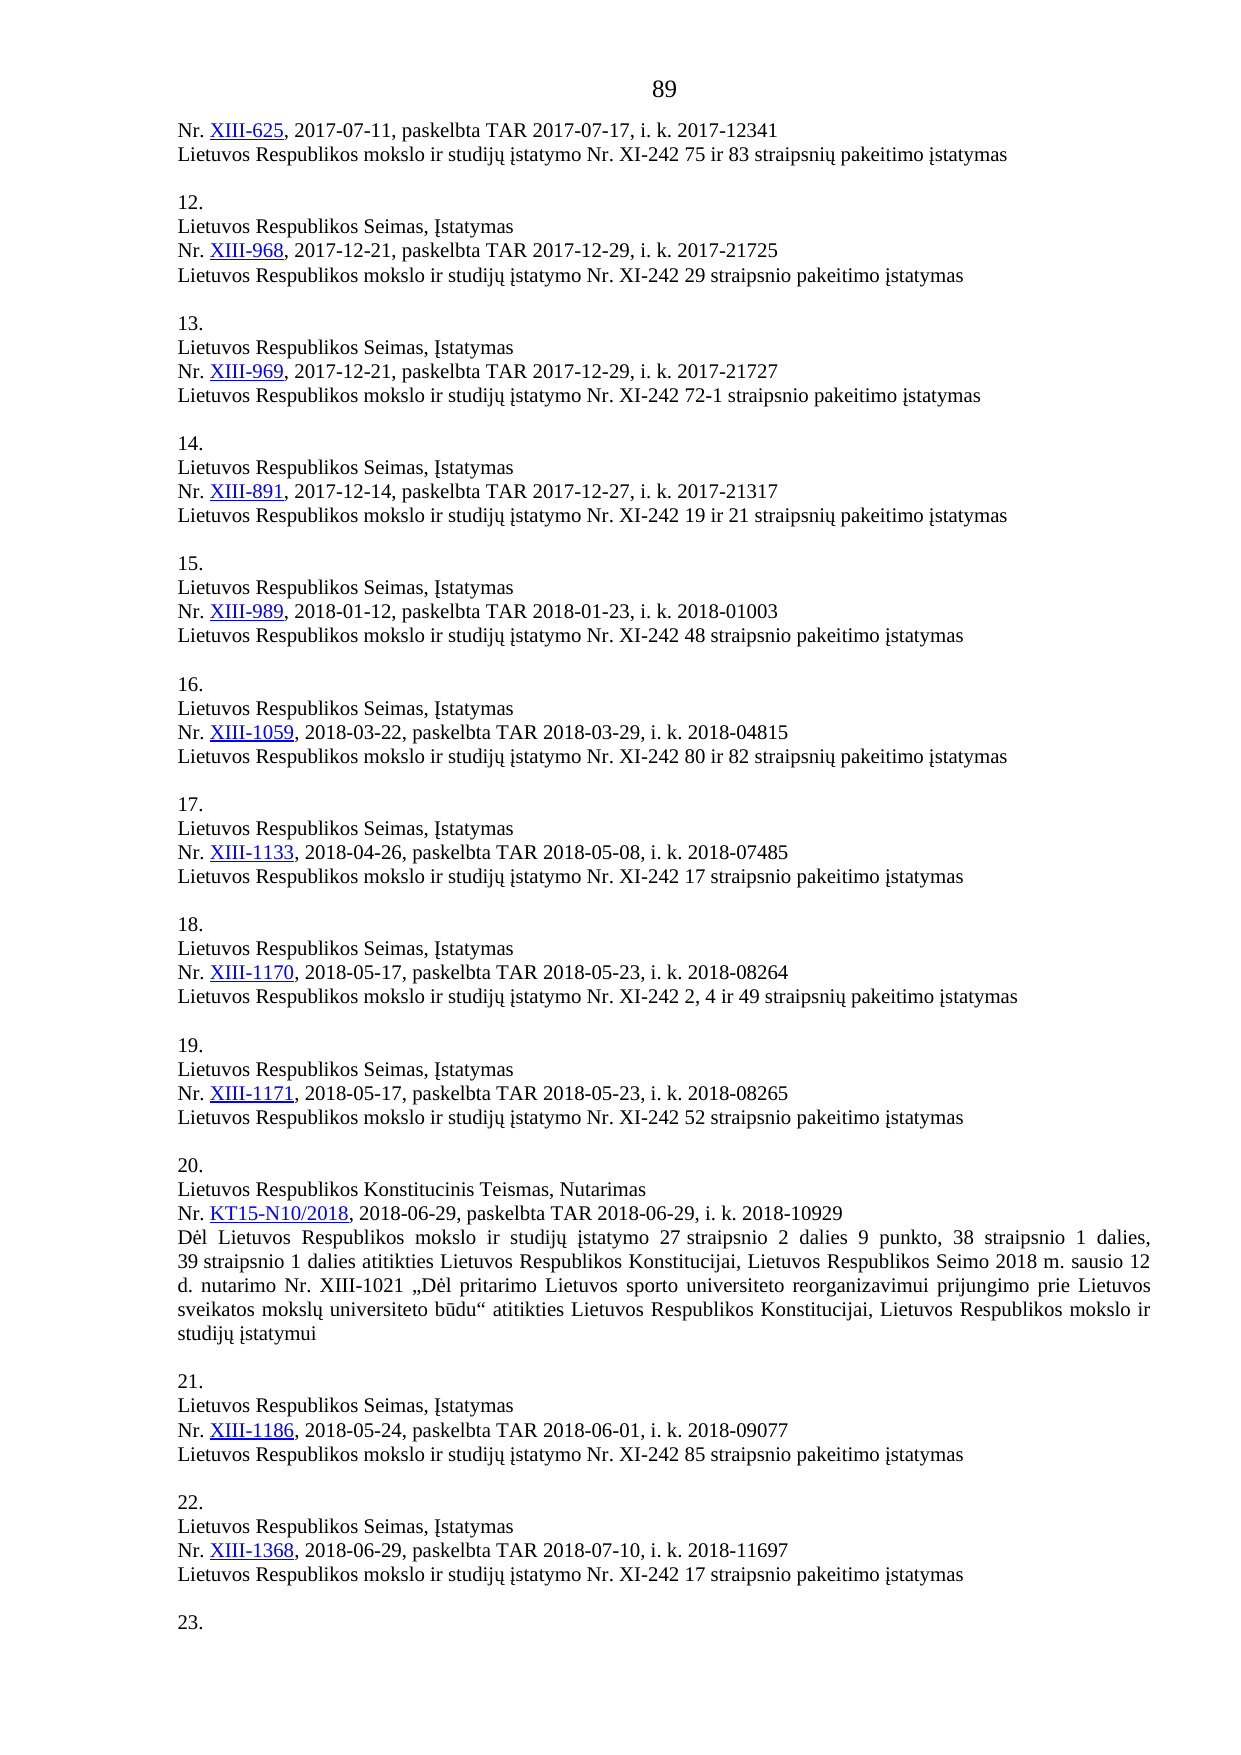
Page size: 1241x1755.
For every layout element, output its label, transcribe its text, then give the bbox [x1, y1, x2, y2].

text 17. [177, 792, 1152, 816]
text Nr. XIII-1133, 2018-04-26, paskelbta TAR 2018-05-08, i. k. 2018-07485 [177, 840, 1152, 864]
text Nr. XIII-1186, 2018-05-24, paskelbta TAR 2018-06-01, i. k. 2018-09077 [177, 1417, 1152, 1442]
text Lietuvos Respublikos Seimas, Įstatymas [177, 696, 1152, 720]
text Lietuvos Respublikos Seimas, Įstatymas [177, 936, 1152, 960]
text Lietuvos Respublikos Seimas, Įstatymas [177, 1393, 1152, 1417]
text Nr. XIII-1368, 2018-06-29, paskelbta TAR 2018-07-10, i. k. 2018-11697 [177, 1538, 1152, 1562]
text 15. [177, 551, 1152, 575]
text Lietuvos Respublikos mokslo ir studijų įstatymo Nr. XI-242 72-1 straipsnio pakeitimo įstatymas [177, 383, 1152, 407]
text 16. [177, 672, 1152, 696]
text 20. [177, 1153, 1152, 1177]
text Lietuvos Respublikos Seimas, Įstatymas [177, 816, 1152, 840]
text 18. [177, 912, 1152, 936]
text 19. [177, 1032, 1152, 1057]
text 13. [177, 311, 1152, 335]
text Nr. XIII-989, 2018-01-12, paskelbta TAR 2018-01-23, i. k. 2018-01003 [177, 599, 1152, 623]
text 22. [177, 1490, 1152, 1514]
text Lietuvos Respublikos Konstitucinis Teismas, Nutarimas [177, 1177, 1152, 1201]
text Lietuvos Respublikos mokslo ir studijų įstatymo Nr. XI-242 2, 4 ir 49 straipsnių pakeitimo įstatymas [177, 984, 1152, 1008]
text 23. [177, 1610, 1152, 1634]
text Lietuvos Respublikos mokslo ir studijų įstatymo Nr. XI-242 75 ir 83 straipsnių pakeitimo įstatymas [177, 142, 1152, 166]
text Nr. XIII-969, 2017-12-21, paskelbta TAR 2017-12-29, i. k. 2017-21727 [177, 359, 1152, 383]
text Nr. XIII-891, 2017-12-14, paskelbta TAR 2017-12-27, i. k. 2017-21317 [177, 479, 1152, 503]
text Dėl Lietuvos Respublikos mokslo ir studijų įstatymo 27 straipsnio 2 dalies 9 punkto, 38 straipsnio 1 dalies, 39 straipsnio 1 dalies atitikties Lietuvos Respublikos Konstitucijai, Lietuvos Respublikos Seimo 2018 m. sausio 12 d. nutarimo Nr. XIII-1021 „Dėl pritarimo Lietuvos sporto universiteto reorganizavimui prijungimo prie Lietuvos sveikatos mokslų universiteto būdu“ atitikties Lietuvos Respublikos Konstitucijai, Lietuvos Respublikos mokslo ir studijų įstatymui [177, 1225, 1152, 1345]
text Lietuvos Respublikos mokslo ir studijų įstatymo Nr. XI-242 52 straipsnio pakeitimo įstatymas [177, 1105, 1152, 1129]
text Lietuvos Respublikos mokslo ir studijų įstatymo Nr. XI-242 48 straipsnio pakeitimo įstatymas [177, 623, 1152, 647]
text Lietuvos Respublikos mokslo ir studijų įstatymo Nr. XI-242 80 ir 82 straipsnių pakeitimo įstatymas [177, 744, 1152, 768]
text Nr. XIII-625, 2017-07-11, paskelbta TAR 2017-07-17, i. k. 2017-12341 [177, 118, 1152, 142]
text Nr. XIII-1059, 2018-03-22, paskelbta TAR 2018-03-29, i. k. 2018-04815 [177, 720, 1152, 744]
text Nr. XIII-1171, 2018-05-17, paskelbta TAR 2018-05-23, i. k. 2018-08265 [177, 1081, 1152, 1105]
text Lietuvos Respublikos mokslo ir studijų įstatymo Nr. XI-242 29 straipsnio pakeitimo įstatymas [177, 262, 1152, 287]
text Lietuvos Respublikos Seimas, Įstatymas [177, 335, 1152, 359]
text Lietuvos Respublikos Seimas, Įstatymas [177, 575, 1152, 599]
text Lietuvos Respublikos Seimas, Įstatymas [177, 1514, 1152, 1538]
text 21. [177, 1369, 1152, 1393]
text Nr. XIII-1170, 2018-05-17, paskelbta TAR 2018-05-23, i. k. 2018-08264 [177, 960, 1152, 984]
text Lietuvos Respublikos mokslo ir studijų įstatymo Nr. XI-242 85 straipsnio pakeitimo įstatymas [177, 1442, 1152, 1466]
text Lietuvos Respublikos Seimas, Įstatymas [177, 1057, 1152, 1081]
text Lietuvos Respublikos mokslo ir studijų įstatymo Nr. XI-242 17 straipsnio pakeitimo įstatymas [177, 1562, 1152, 1586]
text Lietuvos Respublikos Seimas, Įstatymas [177, 214, 1152, 238]
text Lietuvos Respublikos mokslo ir studijų įstatymo Nr. XI-242 19 ir 21 straipsnių pakeitimo įstatymas [177, 503, 1152, 527]
text Lietuvos Respublikos mokslo ir studijų įstatymo Nr. XI-242 17 straipsnio pakeitimo įstatymas [177, 864, 1152, 888]
text 14. [177, 431, 1152, 455]
text 12. [177, 190, 1152, 214]
text Nr. KT15-N10/2018, 2018-06-29, paskelbta TAR 2018-06-29, i. k. 2018-10929 [177, 1201, 1152, 1225]
text Nr. XIII-968, 2017-12-21, paskelbta TAR 2017-12-29, i. k. 2017-21725 [177, 238, 1152, 262]
text Lietuvos Respublikos Seimas, Įstatymas [177, 455, 1152, 479]
